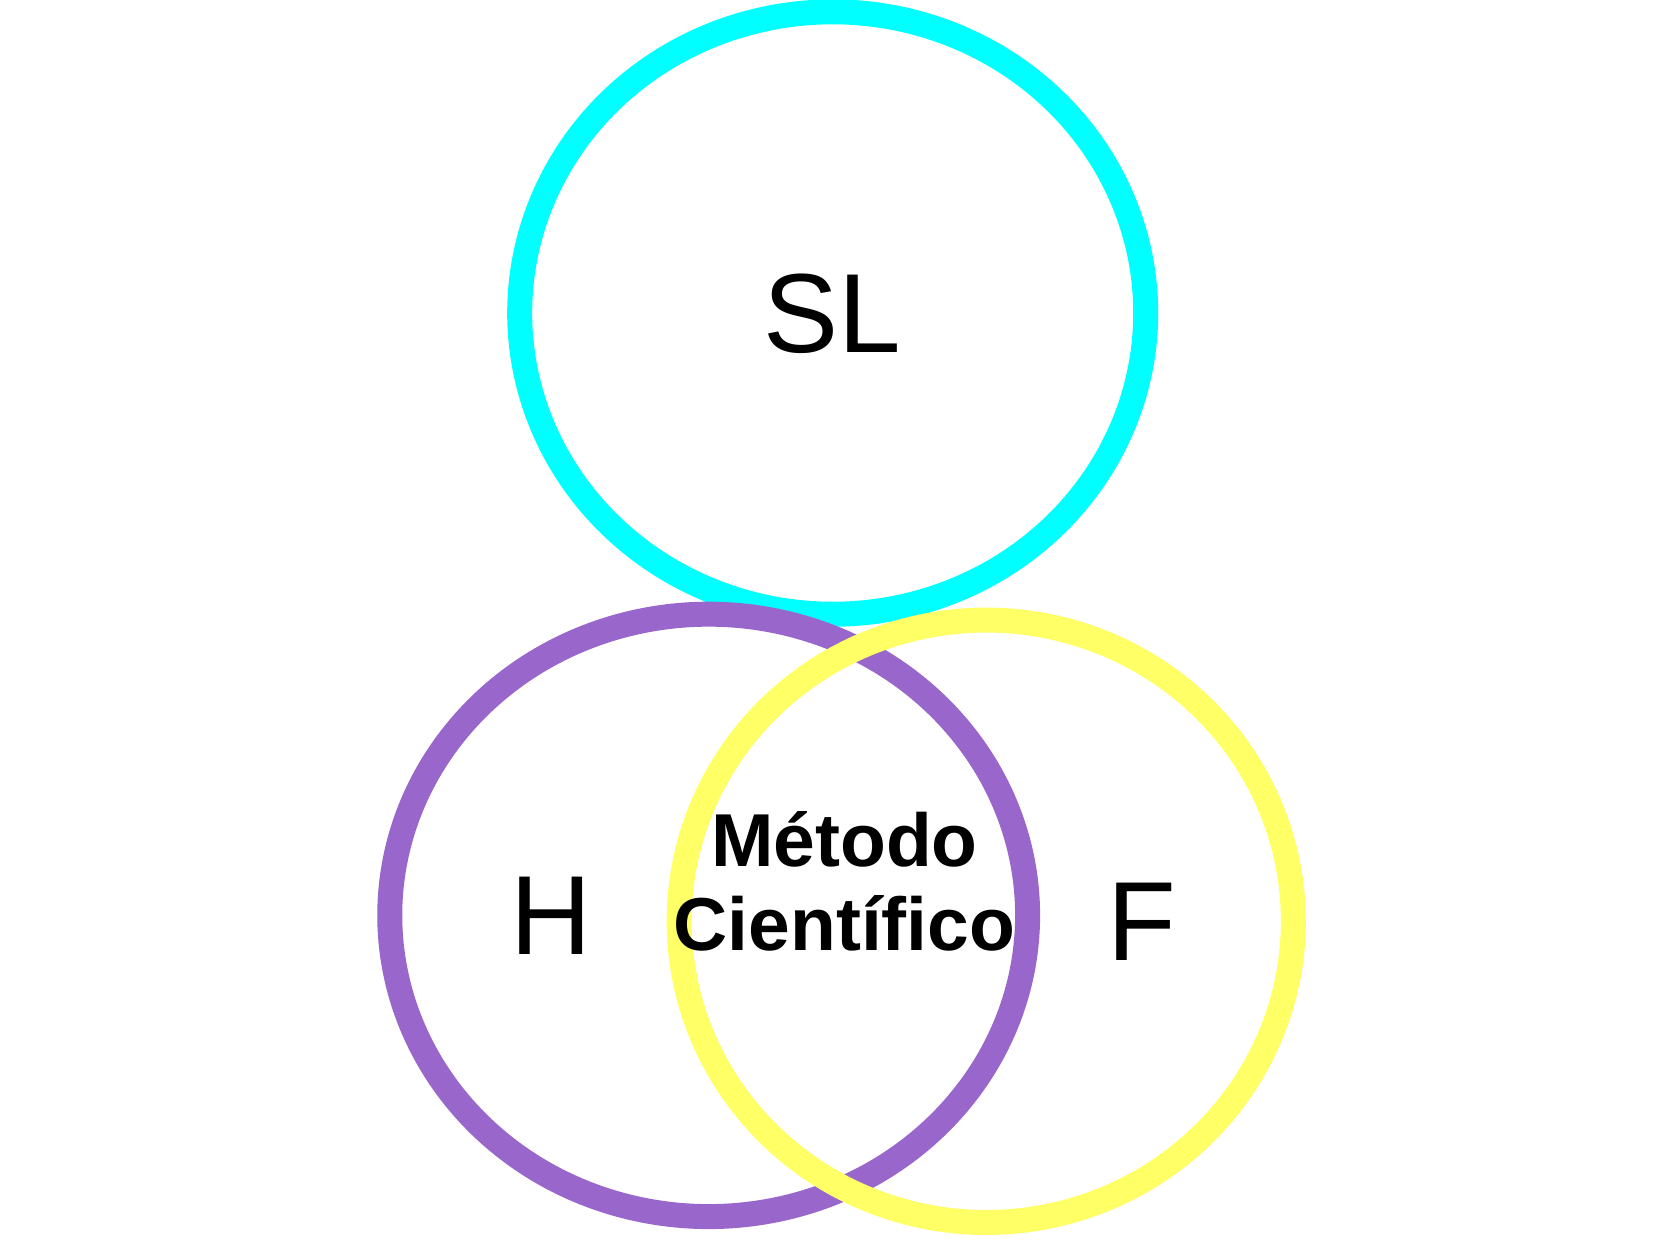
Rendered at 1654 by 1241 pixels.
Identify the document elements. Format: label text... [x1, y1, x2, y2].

text_box Método Científico [602, 791, 1087, 1059]
text_box F [709, 620, 1294, 1223]
text_box H [389, 614, 856, 1217]
text_box SL [519, 11, 1146, 615]
